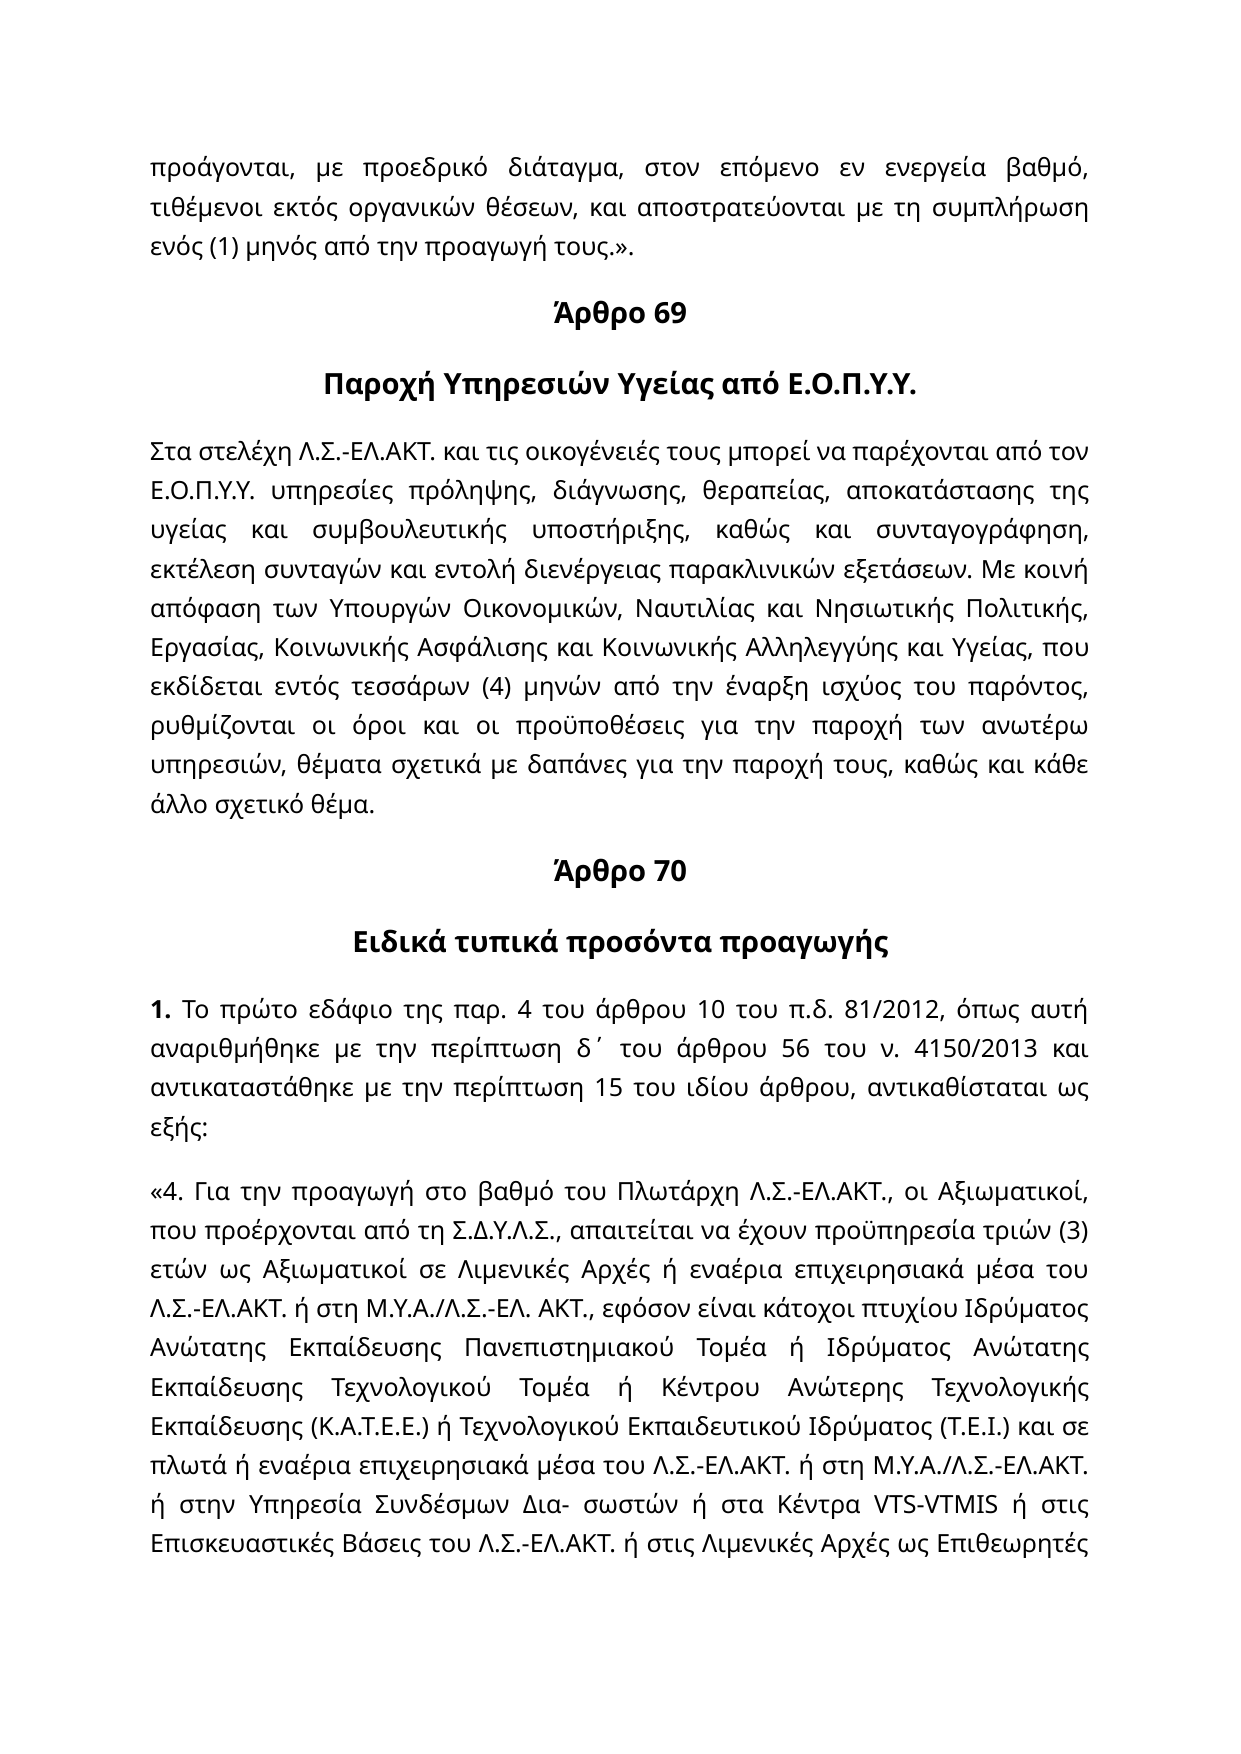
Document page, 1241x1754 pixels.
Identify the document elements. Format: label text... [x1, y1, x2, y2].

subtitle Άρθρο 70 [150, 850, 1090, 890]
text Στα στελέχη Λ.Σ.-ΕΛ.ΑΚΤ. και τις οικογένειές τους μπορεί να παρέχονται από τον Ε.Ο.Π.Υ.Υ. υπηρεσίες πρόληψης, διάγνωσης, θεραπείας, αποκατάστασης της υγείας και συμβουλευτικής υποστήριξης, καθώς και συνταγογράφηση, εκτέλεση συνταγών και εντολή διενέργειας παρακλινικών εξετάσεων. Με κοινή απόφαση των Υπουργών Οικονομικών, Ναυτιλίας και Νησιωτικής Πολιτικής, Εργασίας, Κοινωνικής Ασφάλισης και Κοινωνικής Αλληλεγγύης και Υγείας, που εκδίδεται εντός τεσσάρων (4) μηνών από την έναρξη ισχύος του παρόντος, ρυθμίζονται οι όροι και οι προϋποθέσεις για την παροχή των ανωτέρω υπηρεσιών, θέματα σχετικά με δαπάνες για την παροχή τους, καθώς και κάθε άλλο σχετικό θέμα. [150, 434, 1090, 820]
text προάγονται, με προεδρικό διάταγμα, στον επόμενο εν ενεργεία βαθμό, τιθέμενοι εκτός οργανικών θέσεων, και αποστρατεύονται με τη συμπλήρωση ενός (1) μηνός από την προαγωγή τους.». [150, 150, 1090, 262]
text «4. Για την προαγωγή στο βαθμό του Πλωτάρχη Λ.Σ.-ΕΛ.ΑΚΤ., οι Αξιωματικοί, που προέρχονται από τη Σ.Δ.Υ.Λ.Σ., απαιτείται να έχουν προϋπηρεσία τριών (3) ετών ως Αξιωματικοί σε Λιμενικές Αρχές ή εναέρια επιχειρησιακά μέσα του Λ.Σ.-ΕΛ.ΑΚΤ. ή στη Μ.Υ.Α./Λ.Σ.-ΕΛ. ΑΚΤ., εφόσον είναι κάτοχοι πτυχίου Ιδρύματος Ανώτατης Εκπαίδευσης Πανεπιστημιακού Τομέα ή Ιδρύματος Ανώτατης Εκπαίδευσης Τεχνολογικού Τομέα ή Κέντρου Ανώτερης Τεχνολογικής Εκπαίδευσης (Κ.Α.Τ.Ε.Ε.) ή Τεχνολογικού Εκπαιδευτικού Ιδρύματος (Τ.Ε.Ι.) και σε πλωτά ή εναέρια επιχειρησιακά μέσα του Λ.Σ.-ΕΛ.ΑΚΤ. ή στη Μ.Υ.Α./Λ.Σ.-ΕΛ.ΑΚΤ. ή στην Υπηρεσία Συνδέσμων Δια- σωστών ή στα Κέντρα VTS-VTMIS ή στις Επισκευαστικές Βάσεις του Λ.Σ.-ΕΛ.ΑΚΤ. ή στις Λιμενικές Αρχές ως Επιθεωρητές [150, 1173, 1090, 1560]
text 1. Το πρώτο εδάφιο της παρ. 4 του άρθρου 10 του π.δ. 81/2012, όπως αυτή αναριθμήθηκε με την περίπτωση δ΄ του άρθρου 56 του ν. 4150/2013 και αντικαταστάθηκε με την περίπτωση 15 του ιδίου άρθρου, αντικαθίσταται ως εξής: [150, 992, 1090, 1143]
subtitle Άρθρο 69 [150, 292, 1090, 332]
subtitle Ειδικά τυπικά προσόντα προαγωγής [150, 921, 1090, 961]
subtitle Παροχή Υπηρεσιών Υγείας από Ε.Ο.Π.Υ.Υ. [150, 363, 1090, 403]
